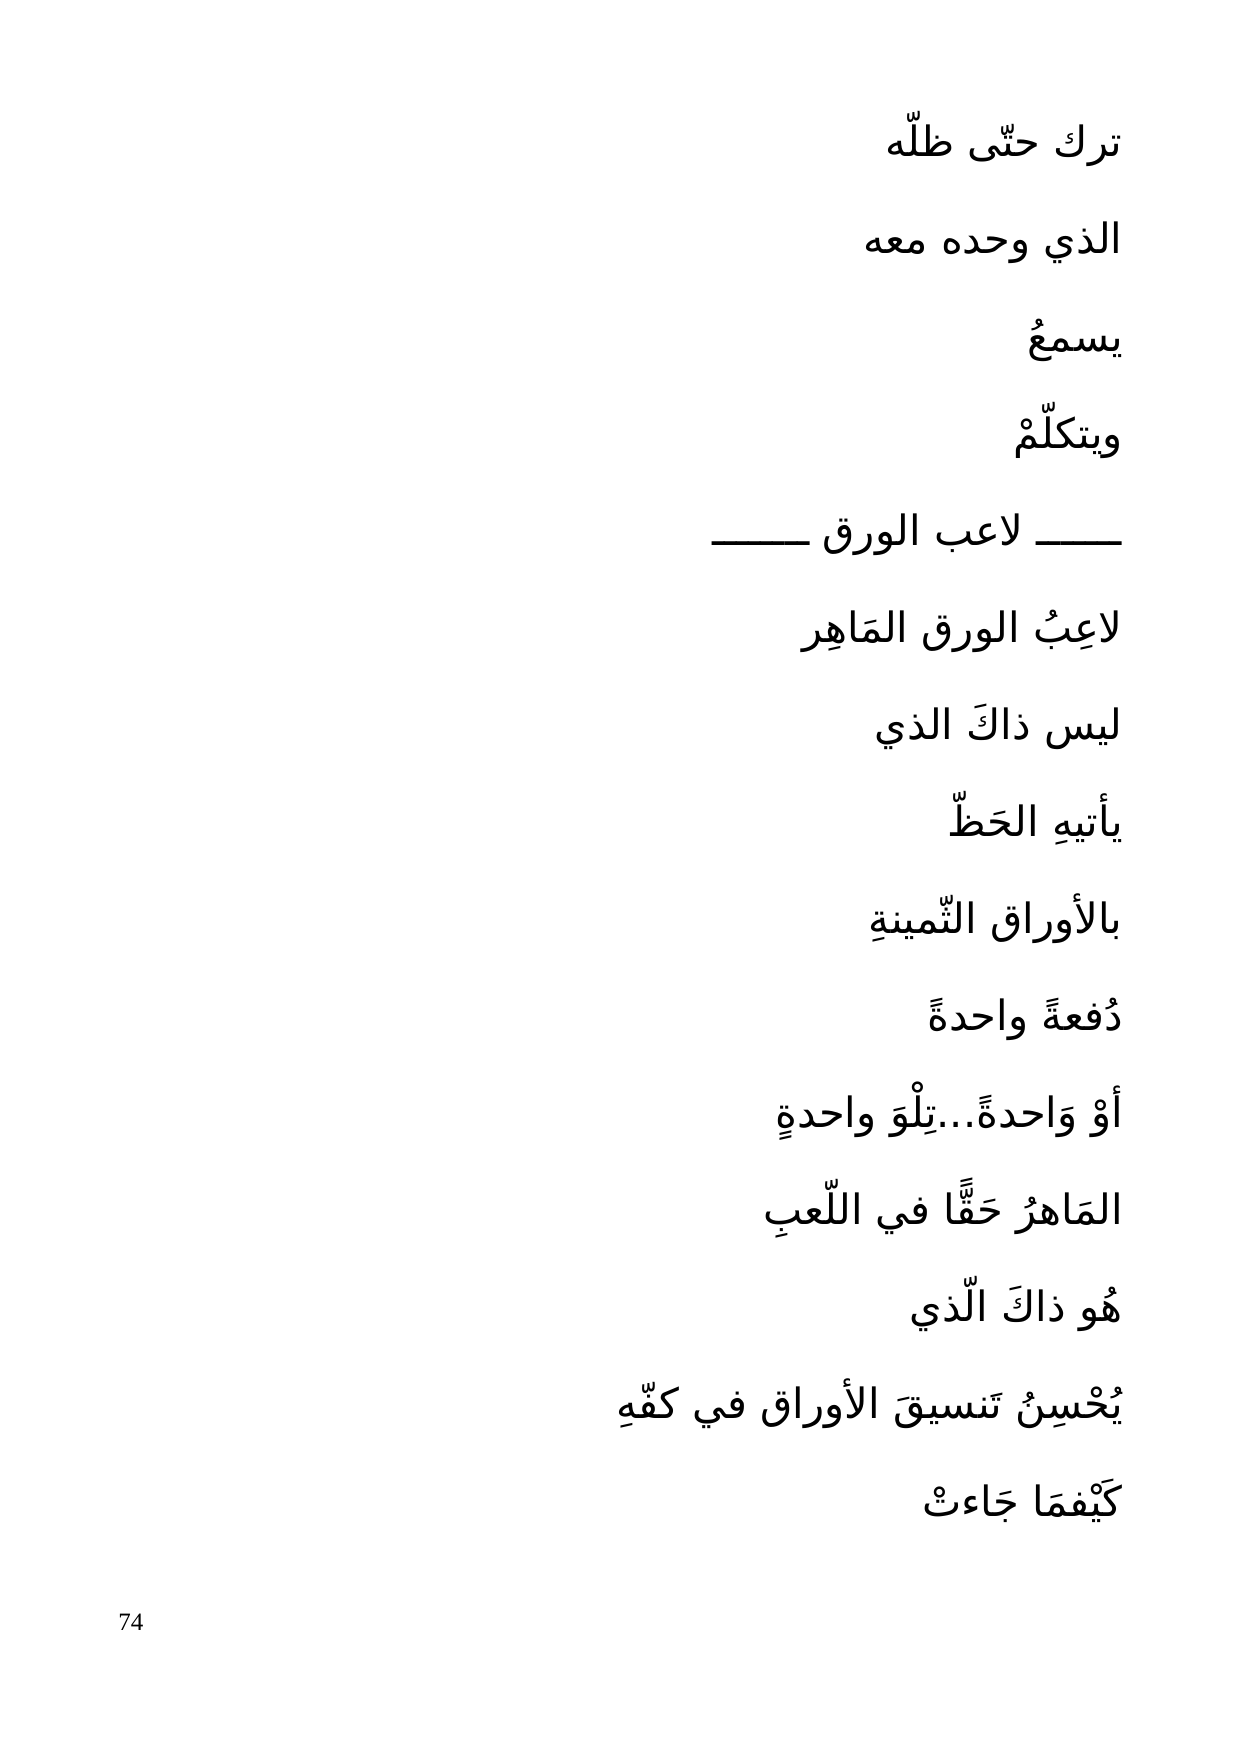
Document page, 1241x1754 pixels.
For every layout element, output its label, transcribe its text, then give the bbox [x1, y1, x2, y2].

text يأتيهِ الحَظّ [118, 798, 1122, 846]
text المَاهرُ حَقًّا في اللّعبِ [118, 1186, 1122, 1234]
text ترك حتّى ظلّه [118, 118, 1122, 167]
text بالأوراق الثّمينةِ [118, 895, 1122, 943]
text الذي وحده معه [118, 215, 1122, 264]
text أوْ وَاحدةً...تِلْوَ واحدةٍ [118, 1089, 1122, 1137]
text لاعِبُ الورق المَاهِر [118, 603, 1122, 652]
text ويتكلّمْ [118, 409, 1122, 458]
text يُحْسِنُ تَنسيقَ الأوراق في كفّهِ [118, 1380, 1122, 1429]
text يسمعُ [118, 312, 1122, 361]
text دُفعةً واحدةً [118, 992, 1122, 1040]
text كَيْفمَا جَاءتْ [118, 1477, 1122, 1526]
text هُو ذاكَ الّذي [118, 1283, 1122, 1332]
text ليس ذاكَ الذي [118, 701, 1122, 749]
text ـــــــ لاعب الورق ــــــــ [118, 506, 1122, 555]
